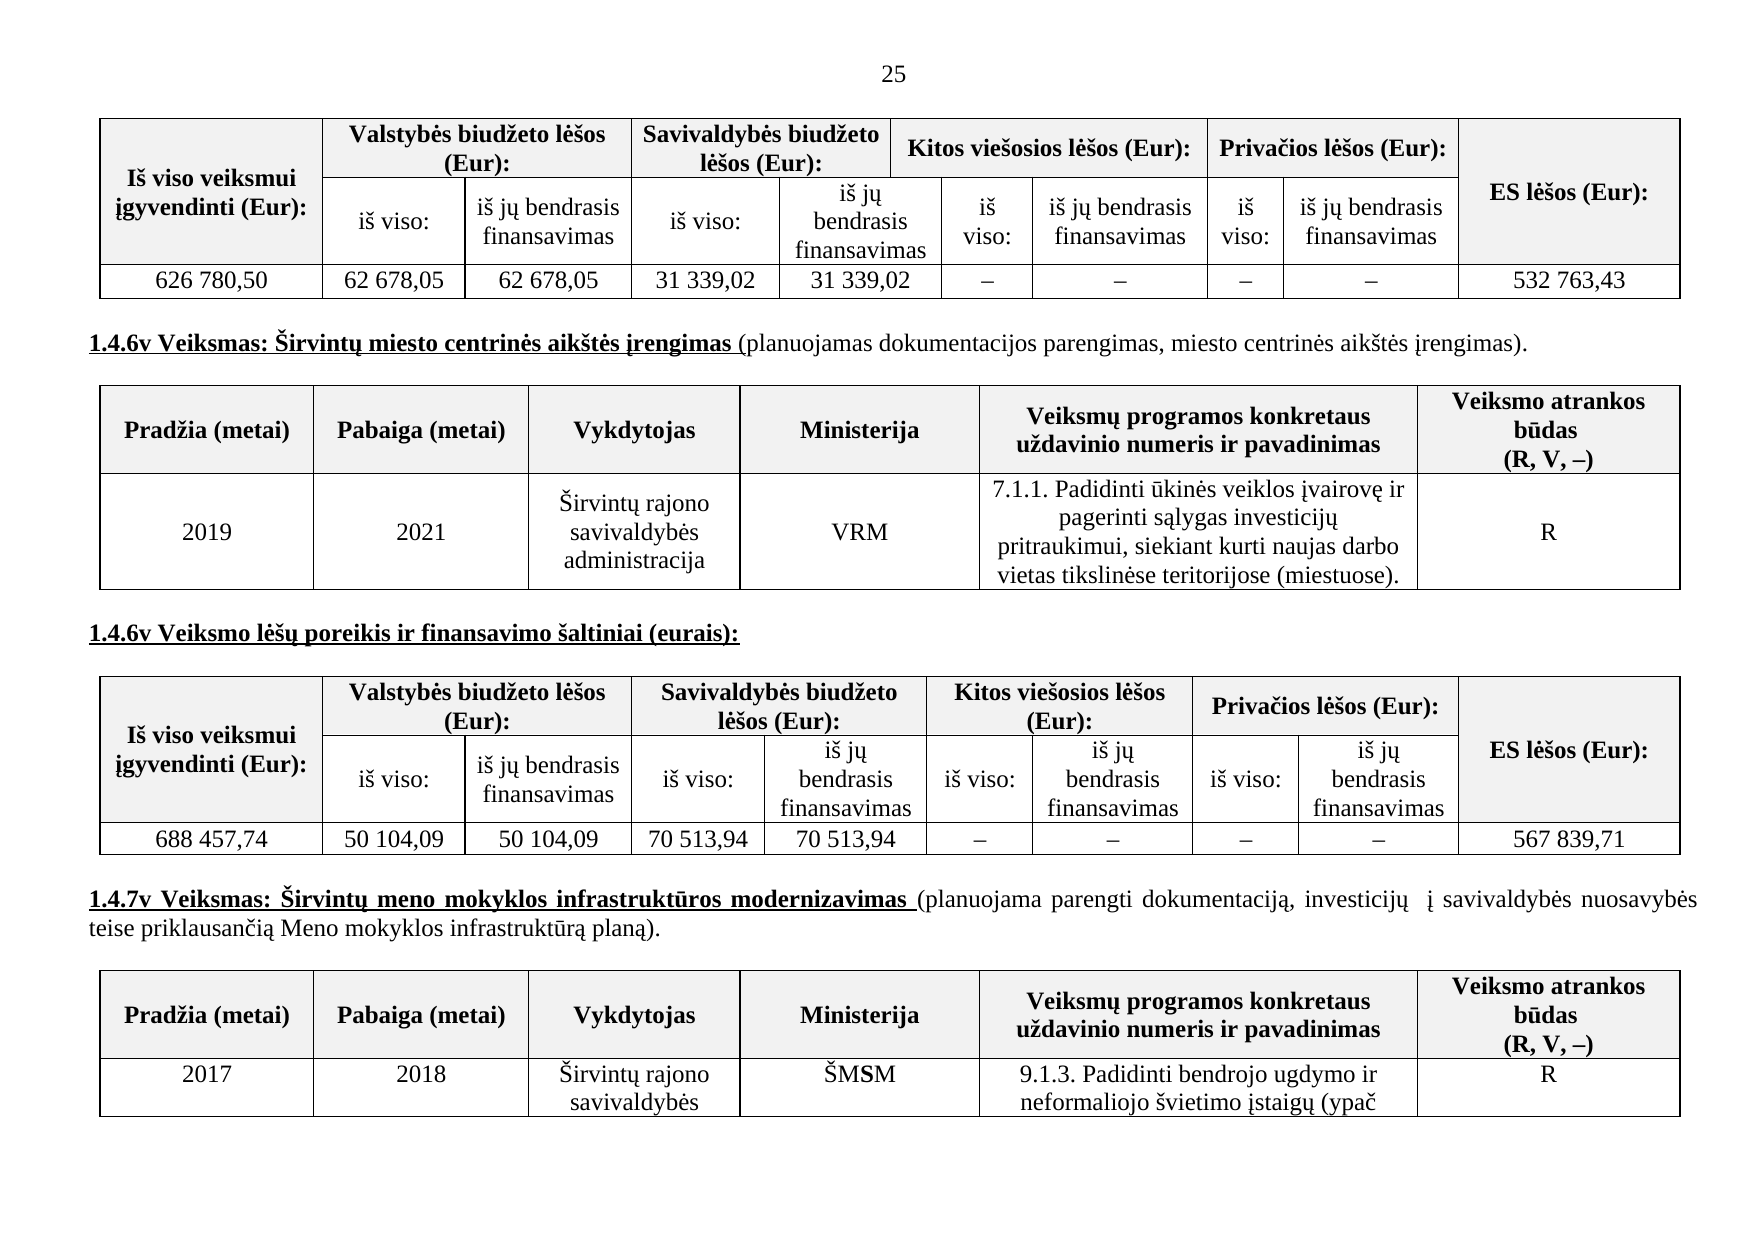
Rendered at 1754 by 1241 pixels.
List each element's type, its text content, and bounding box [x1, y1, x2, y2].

table_header Pradžia (metai) [101, 386, 313, 473]
table_header Savivaldybės biudžeto lėšos (Eur): [632, 677, 926, 734]
table_cell iš jų bendrasis finansavimas [466, 178, 631, 264]
text 1.4.6v Veiksmas: Širvintų miesto centrinės aikštės įrengimas (planuojamas dokumentacijos parengimas, miesto centrinės aikštės įrengimas). [89, 328, 1698, 357]
text 1.4.6v Veiksmo lėšų poreikis ir finansavimo šaltiniai (eurais): [89, 618, 1698, 647]
table_cell R [1418, 474, 1679, 589]
text 1.4.7v Veiksmas: Širvintų meno mokyklos infrastruktūros modernizavimas (planuojama parengti dokumentaciją, investicijų į savivaldybės nuosavybės teise priklausančią Meno mokyklos infrastruktūrą planą). [89, 884, 1698, 942]
table_header Valstybės biudžeto lėšos (Eur): [323, 677, 631, 734]
table_cell iš viso: [632, 178, 779, 264]
table_header Iš viso veiksmui įgyvendinti (Eur): [101, 677, 322, 822]
table_cell iš viso: [1193, 736, 1298, 822]
table_header ES lėšos (Eur): [1459, 677, 1679, 822]
table_header Veiksmų programos konkretaus uždavinio numeris ir pavadinimas [980, 971, 1417, 1058]
table_cell iš viso: [1208, 178, 1283, 264]
table_header Privačios lėšos (Eur): [1208, 119, 1458, 177]
table_cell – [942, 265, 1032, 298]
table_cell 688 457,74 [101, 823, 322, 854]
table_header Veiksmo atrankos būdas (R, V, –) [1418, 971, 1679, 1058]
table_cell iš viso: [632, 736, 764, 822]
table_header Veiksmų programos konkretaus uždavinio numeris ir pavadinimas [980, 386, 1417, 473]
table_header Pabaiga (metai) [314, 386, 528, 473]
table_header Pradžia (metai) [101, 971, 313, 1058]
table_cell iš jų bendrasis finansavimas [780, 178, 941, 264]
table_cell – [1299, 823, 1458, 854]
table_header Valstybės biudžeto lėšos (Eur): [323, 119, 631, 177]
table_cell 2019 [101, 474, 313, 589]
table_cell 62 678,05 [323, 265, 464, 298]
table_cell – [1033, 823, 1192, 854]
table_cell – [1284, 265, 1458, 298]
table_cell 50 104,09 [466, 823, 631, 854]
table_cell 7.1.1. Padidinti ūkinės veiklos įvairovę ir pagerinti sąlygas investicijų pritraukimui, siekiant kurti naujas darbo vietas tikslinėse teritorijose (miestuose). [980, 474, 1417, 589]
table_header Ministerija [741, 971, 979, 1058]
table_cell – [1033, 265, 1207, 298]
table_cell 70 513,94 [632, 823, 764, 854]
table_cell 2017 [101, 1059, 313, 1116]
table_cell – [927, 823, 1032, 854]
table_cell iš jų bendrasis finansavimas [1299, 736, 1458, 822]
table_cell 31 339,02 [780, 265, 941, 298]
table_cell iš viso: [323, 178, 464, 264]
table_cell 626 780,50 [101, 265, 322, 298]
table_cell iš viso: [323, 736, 464, 822]
table_header Savivaldybės biudžeto lėšos (Eur): [632, 119, 890, 177]
table_cell 31 339,02 [632, 265, 779, 298]
table_header Vykdytojas [529, 971, 739, 1058]
table_header Veiksmo atrankos būdas (R, V, –) [1418, 386, 1679, 473]
table_cell – [1208, 265, 1283, 298]
table_header Vykdytojas [529, 386, 739, 473]
table_cell iš jų bendrasis finansavimas [1033, 178, 1207, 264]
table_header Privačios lėšos (Eur): [1193, 677, 1458, 734]
table_cell 50 104,09 [323, 823, 464, 854]
table_header Pabaiga (metai) [314, 971, 528, 1058]
table_header Ministerija [741, 386, 979, 473]
table_cell iš viso: [942, 178, 1032, 264]
table_cell Širvintų rajono savivaldybės administracija [529, 474, 739, 589]
table_cell – [1193, 823, 1298, 854]
table_cell iš jų bendrasis finansavimas [1284, 178, 1458, 264]
table_cell ŠMSM [741, 1059, 979, 1116]
table_cell 2021 [314, 474, 528, 589]
table_cell 532 763,43 [1459, 265, 1679, 298]
table_header Kitos viešosios lėšos (Eur): [927, 677, 1192, 734]
table_header ES lėšos (Eur): [1459, 119, 1679, 264]
table_cell R [1418, 1059, 1679, 1116]
table_cell 9.1.3. Padidinti bendrojo ugdymo ir neformaliojo švietimo įstaigų (ypač [980, 1059, 1417, 1116]
table_cell iš jų bendrasis finansavimas [466, 736, 631, 822]
table_cell iš jų bendrasis finansavimas [765, 736, 926, 822]
table_cell VRM [741, 474, 979, 589]
table_cell iš jų bendrasis finansavimas [1033, 736, 1192, 822]
table_header Iš viso veiksmui įgyvendinti (Eur): [101, 119, 322, 264]
table_cell 2018 [314, 1059, 528, 1116]
table_cell 567 839,71 [1459, 823, 1679, 854]
table_cell Širvintų rajono savivaldybės [529, 1059, 739, 1116]
table_cell 70 513,94 [765, 823, 926, 854]
table_header Kitos viešosios lėšos (Eur): [891, 119, 1207, 177]
table_cell 62 678,05 [466, 265, 631, 298]
table_cell iš viso: [927, 736, 1032, 822]
